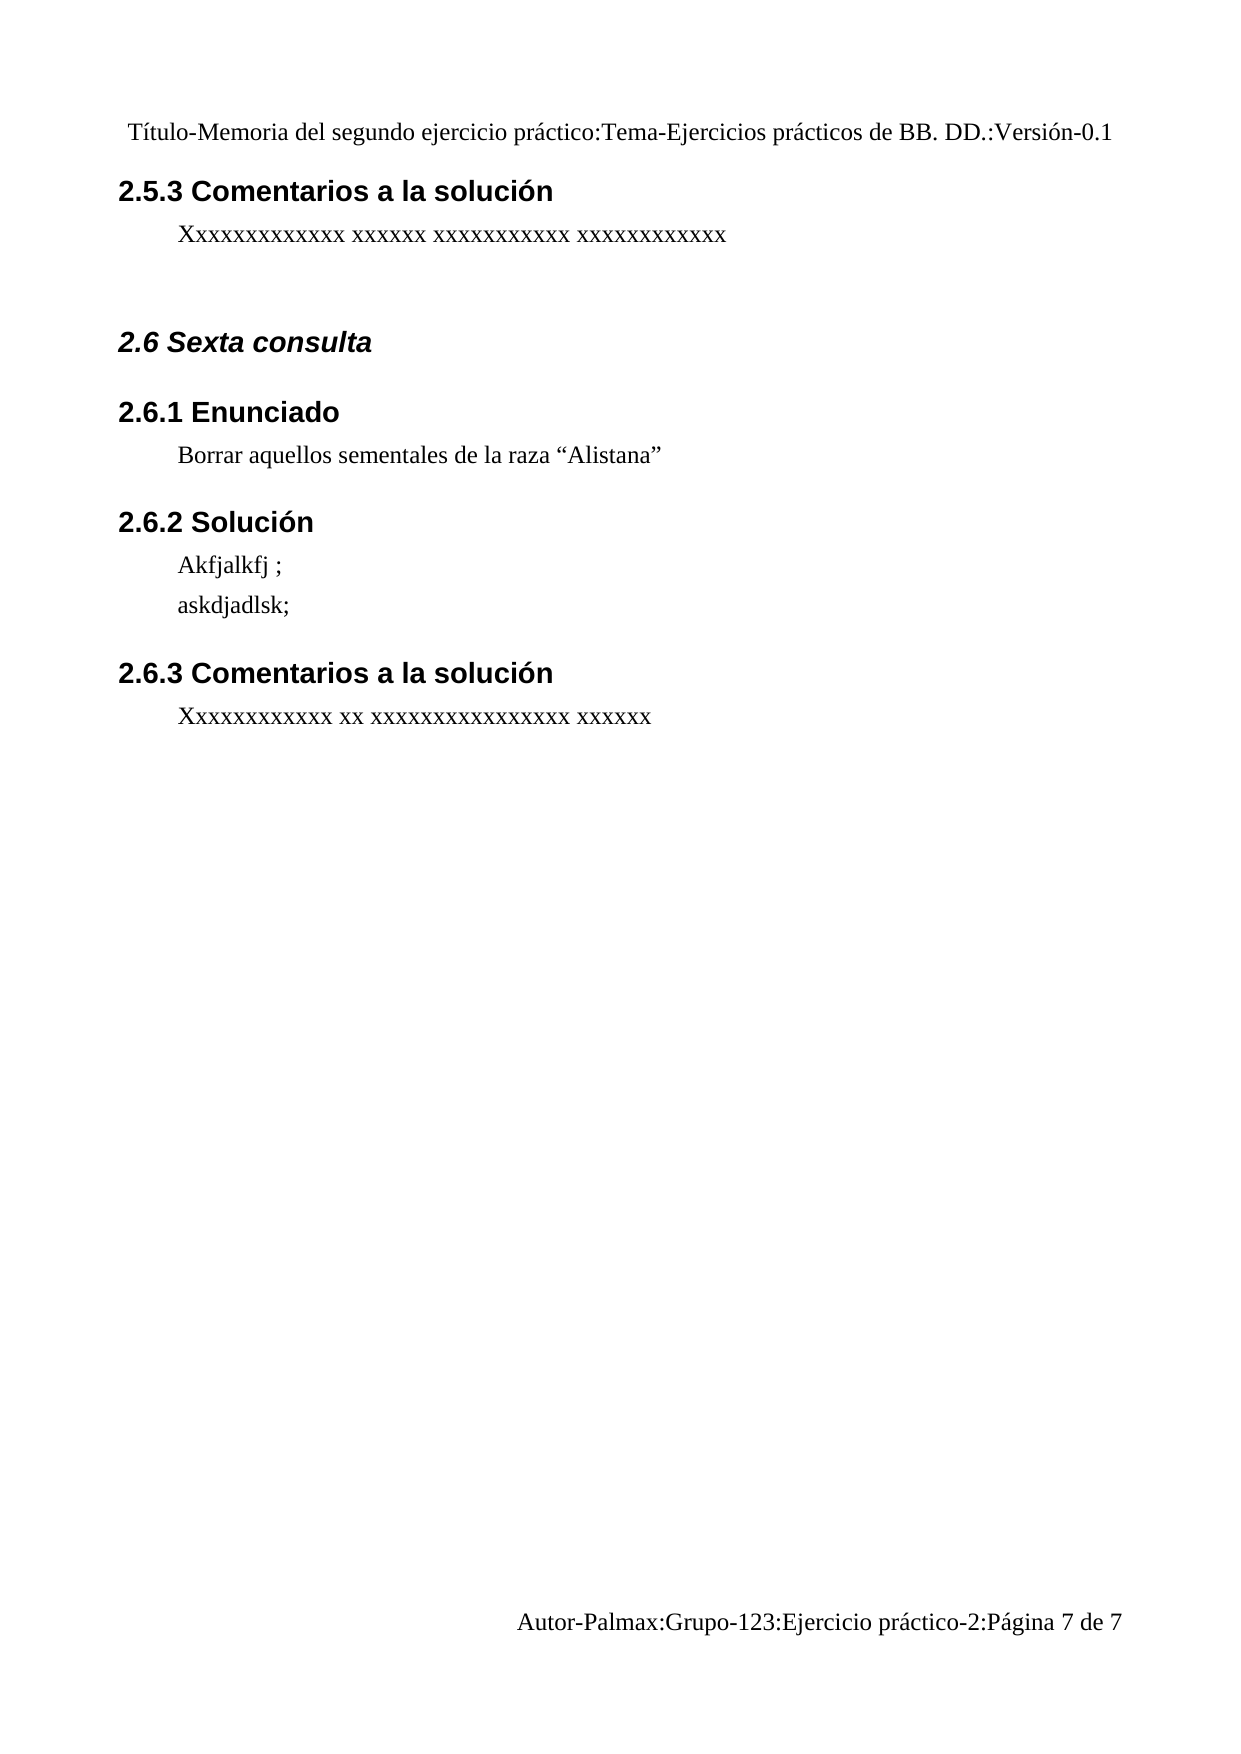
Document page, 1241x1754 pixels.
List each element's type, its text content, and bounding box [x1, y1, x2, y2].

text Borrar aquellos sementales de la raza “Alistana” [118, 441, 1122, 469]
text askdjadlsk; [118, 592, 1122, 619]
text Xxxxxxxxxxxxx xxxxxx xxxxxxxxxxx xxxxxxxxxxxx [118, 220, 1122, 248]
subtitle 2.6 Sexta consulta [118, 326, 1122, 358]
subtitle 2.5.3 Comentarios a la solución [118, 175, 1122, 208]
subtitle 2.6.2 Solución [118, 506, 1122, 539]
text Akfjalkfj ; [118, 551, 1122, 579]
subtitle 2.6.1 Enunciado [118, 396, 1122, 428]
subtitle 2.6.3 Comentarios a la solución [118, 657, 1122, 689]
text Xxxxxxxxxxxx xx xxxxxxxxxxxxxxxx xxxxxx [118, 702, 1122, 729]
